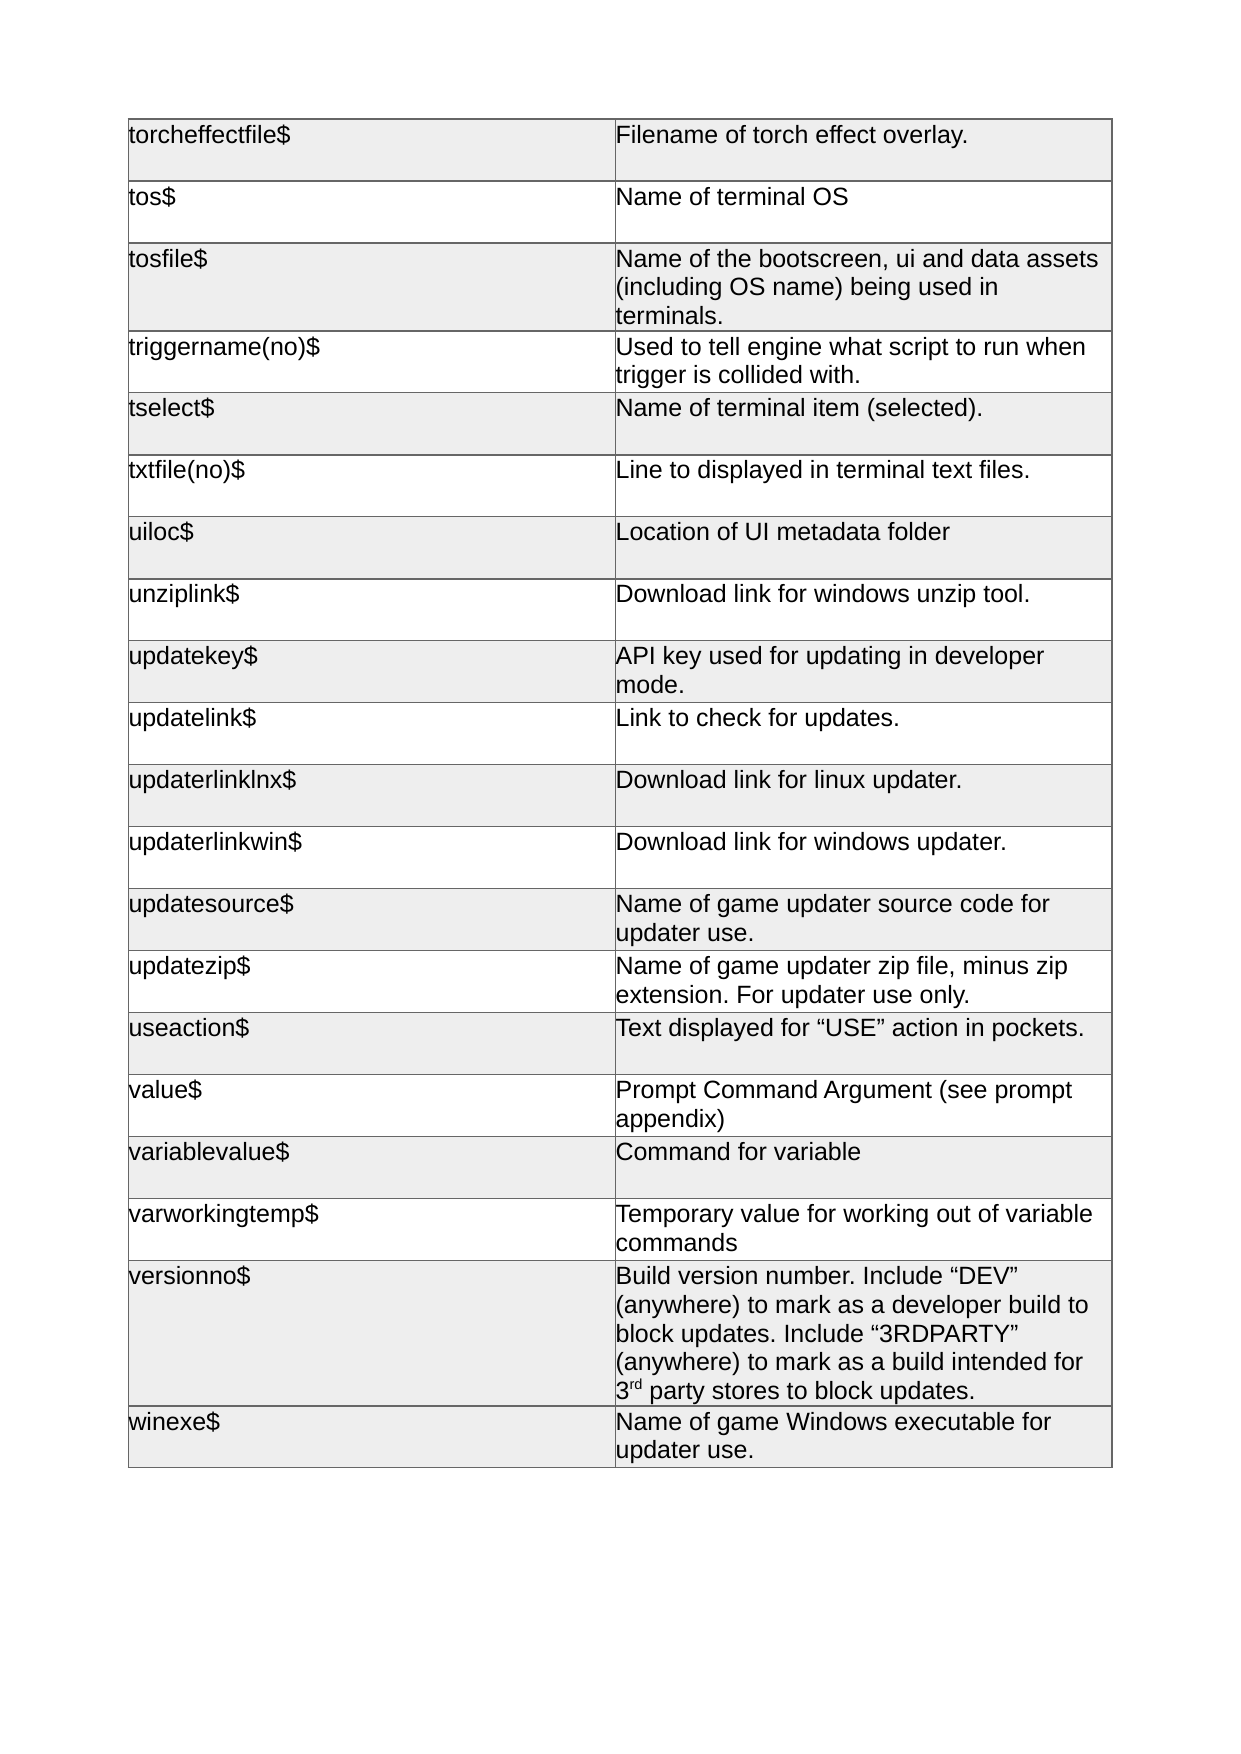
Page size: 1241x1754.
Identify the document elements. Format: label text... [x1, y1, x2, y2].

table_cell Prompt Command Argument (see prompt appendix) [616, 1075, 1111, 1136]
table_cell Link to check for updates. [616, 703, 1111, 764]
table_cell unziplink$ [129, 580, 615, 640]
table_cell updaterlinkwin$ [129, 827, 615, 888]
table_cell Name of terminal OS [616, 182, 1111, 242]
table_cell Name of game Windows executable for updater use. [616, 1407, 1111, 1467]
table_cell Build version number. Include “DEV” (anywhere) to mark as a developer build to block updates. Include “3RDPARTY” (anywhere) to mark as a build intended for 3rd party stores to block updates. [616, 1261, 1111, 1405]
table_cell updatekey$ [129, 641, 615, 702]
table_cell updatezip$ [129, 951, 615, 1012]
table_cell Filename of torch effect overlay. [616, 120, 1111, 180]
table_cell API key used for updating in developer mode. [616, 641, 1111, 702]
table_cell tos$ [129, 182, 615, 242]
table_cell Temporary value for working out of variable commands [616, 1199, 1111, 1259]
table_cell versionno$ [129, 1261, 615, 1405]
table_cell updatelink$ [129, 703, 615, 764]
table_cell Text displayed for “USE” action in pockets. [616, 1013, 1111, 1074]
table_cell uiloc$ [129, 517, 615, 578]
table_cell winexe$ [129, 1407, 615, 1467]
table_cell value$ [129, 1075, 615, 1136]
table_cell Download link for linux updater. [616, 765, 1111, 826]
table_cell Download link for windows updater. [616, 827, 1111, 888]
table_cell variablevalue$ [129, 1137, 615, 1198]
table_cell updatesource$ [129, 889, 615, 950]
table_cell useaction$ [129, 1013, 615, 1074]
table_cell Name of game updater source code for updater use. [616, 889, 1111, 950]
table_cell Name of game updater zip file, minus zip extension. For updater use only. [616, 951, 1111, 1012]
table_cell Download link for windows unzip tool. [616, 580, 1111, 640]
table_cell Location of UI metadata folder [616, 517, 1111, 578]
table_cell torcheffectfile$ [129, 120, 615, 180]
table_cell txtfile(no)$ [129, 456, 615, 516]
table_cell tselect$ [129, 393, 615, 454]
table_cell varworkingtemp$ [129, 1199, 615, 1259]
table_cell Name of the bootscreen, ui and data assets (including OS name) being used in terminals. [616, 244, 1111, 330]
table_cell Name of terminal item (selected). [616, 393, 1111, 454]
table_cell triggername(no)$ [129, 332, 615, 392]
table_cell Command for variable [616, 1137, 1111, 1198]
table_cell Used to tell engine what script to run when trigger is collided with. [616, 332, 1111, 392]
table_cell updaterlinklnx$ [129, 765, 615, 826]
table_cell tosfile$ [129, 244, 615, 330]
table_cell Line to displayed in terminal text files. [616, 456, 1111, 516]
